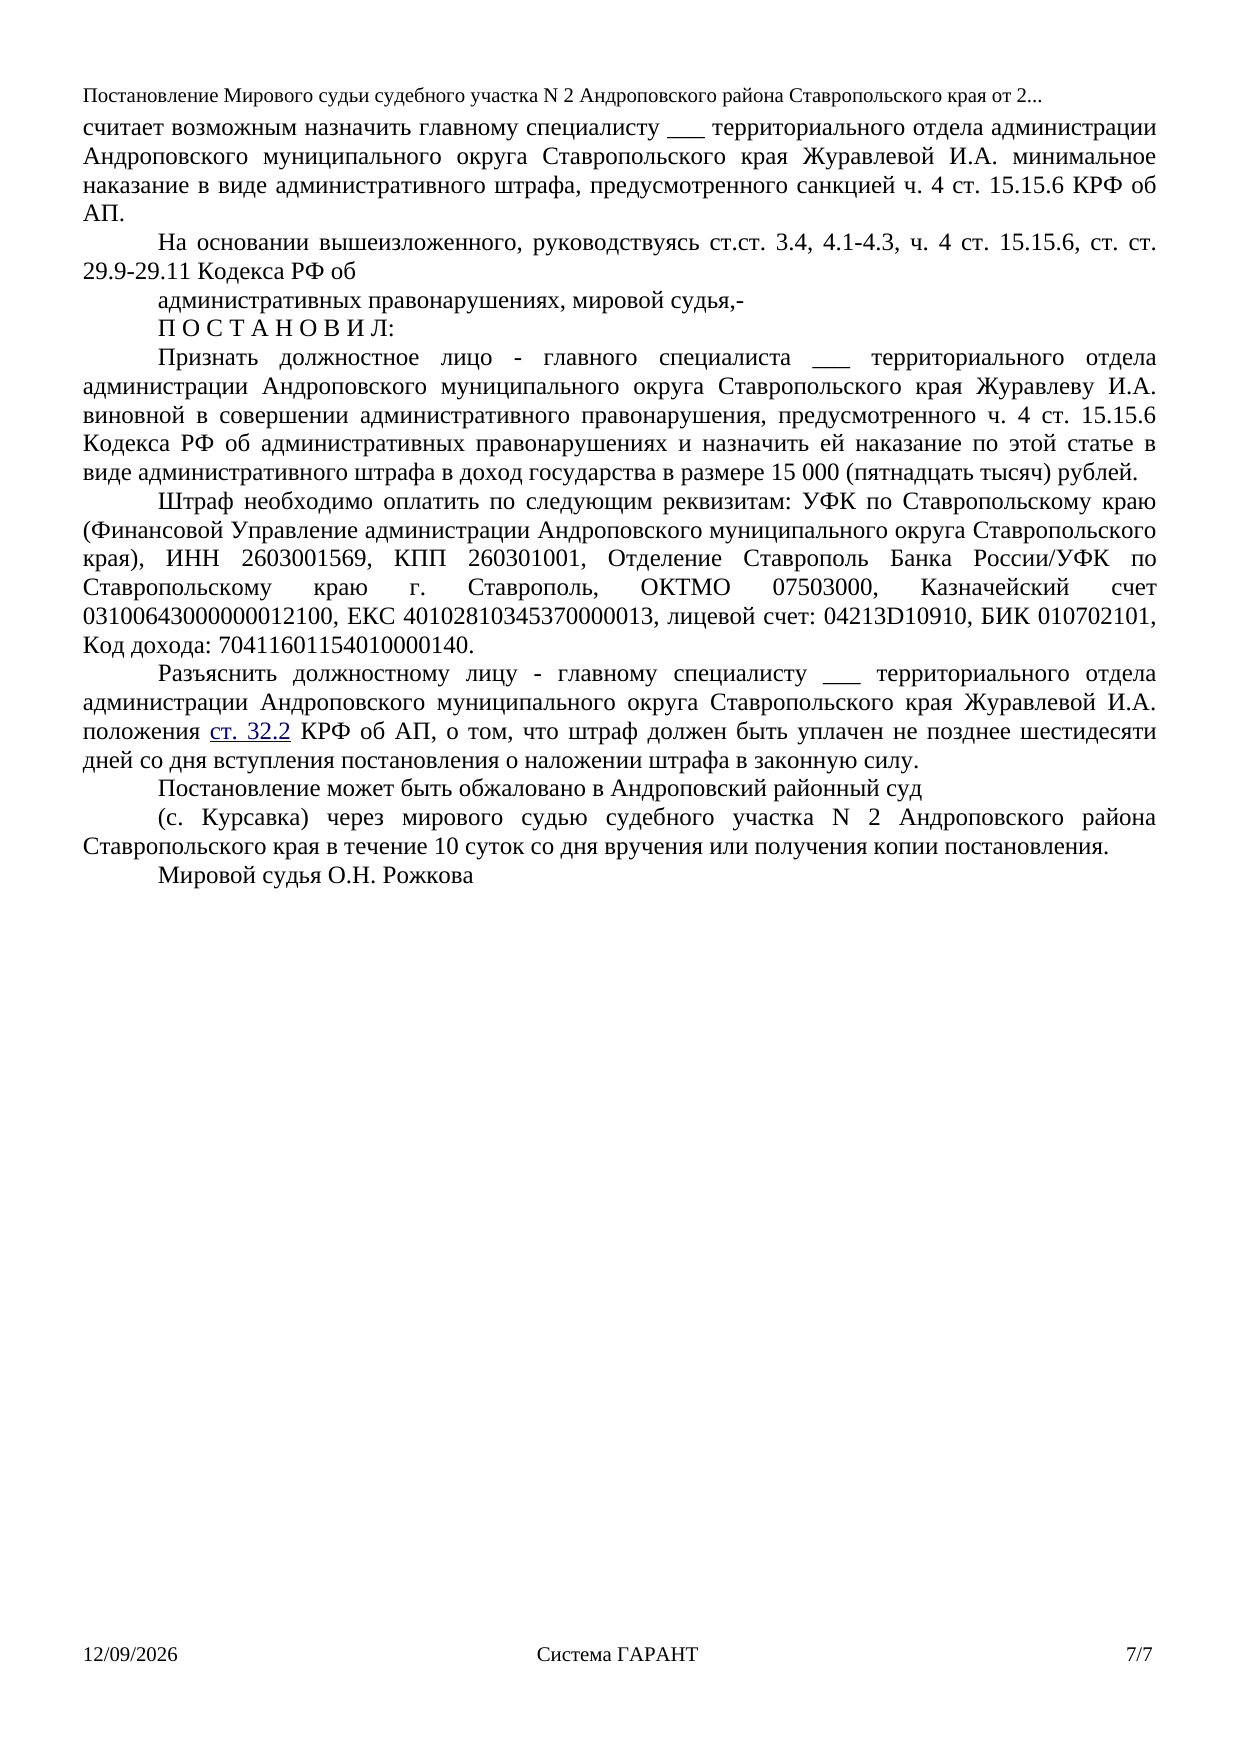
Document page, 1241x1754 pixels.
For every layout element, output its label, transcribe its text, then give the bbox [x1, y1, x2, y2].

text считает возможным назначить главному специалисту ___ территориального отдела администрации Андроповского муниципального округа Ставропольского края Журавлевой И.А. минимальное наказание в виде административного штрафа, предусмотренного санкцией ч. 4 ст. 15.15.6 КРФ об АП. [83, 112, 1157, 227]
text административных правонарушениях, мировой судья,- [83, 285, 1157, 313]
text Признать должностное лицо - главного специалиста ___ территориального отдела администрации Андроповского муниципального округа Ставропольского края Журавлеву И.А. виновной в совершении административного правонарушения, предусмотренного ч. 4 ст. 15.15.6 Кодекса РФ об административных правонарушениях и назначить ей наказание по этой статье в виде административного штрафа в доход государства в размере 15 000 (пятнадцать тысяч) рублей. [83, 342, 1157, 486]
text На основании вышеизложенного, руководствуясь ст.ст. 3.4, 4.1-4.3, ч. 4 ст. 15.15.6, ст. ст. 29.9-29.11 Кодекса РФ об [83, 227, 1157, 285]
text (с. Курсавка) через мирового судью судебного участка N 2 Андроповского района Ставропольского края в течение 10 суток со дня вручения или получения копии постановления. [83, 802, 1157, 860]
text Мировой судья О.Н. Рожкова [83, 860, 1157, 888]
text Постановление может быть обжаловано в Андроповский районный суд [83, 773, 1157, 802]
text Разъяснить должностному лицу - главному специалисту ___ территориального отдела администрации Андроповского муниципального округа Ставропольского края Журавлевой И.А. положения ст. 32.2 КРФ об АП, о том, что штраф должен быть уплачен не позднее шестидесяти дней со дня вступления постановления о наложении штрафа в законную силу. [83, 658, 1157, 773]
text П О С Т А Н О В И Л: [83, 313, 1157, 342]
text Штраф необходимо оплатить по следующим реквизитам: УФК по Ставропольскому краю (Финансовой Управление администрации Андроповского муниципального округа Ставропольского края), ИНН 2603001569, КПП 260301001, Отделение Ставрополь Банка России/УФК по Ставропольскому краю г. Ставрополь, ОКТМО 07503000, Казначейский счет 03100643000000012100, ЕКС 40102810345370000013, лицевой счет: 04213D10910, БИК 010702101, Код дохода: 70411601154010000140. [83, 486, 1157, 658]
